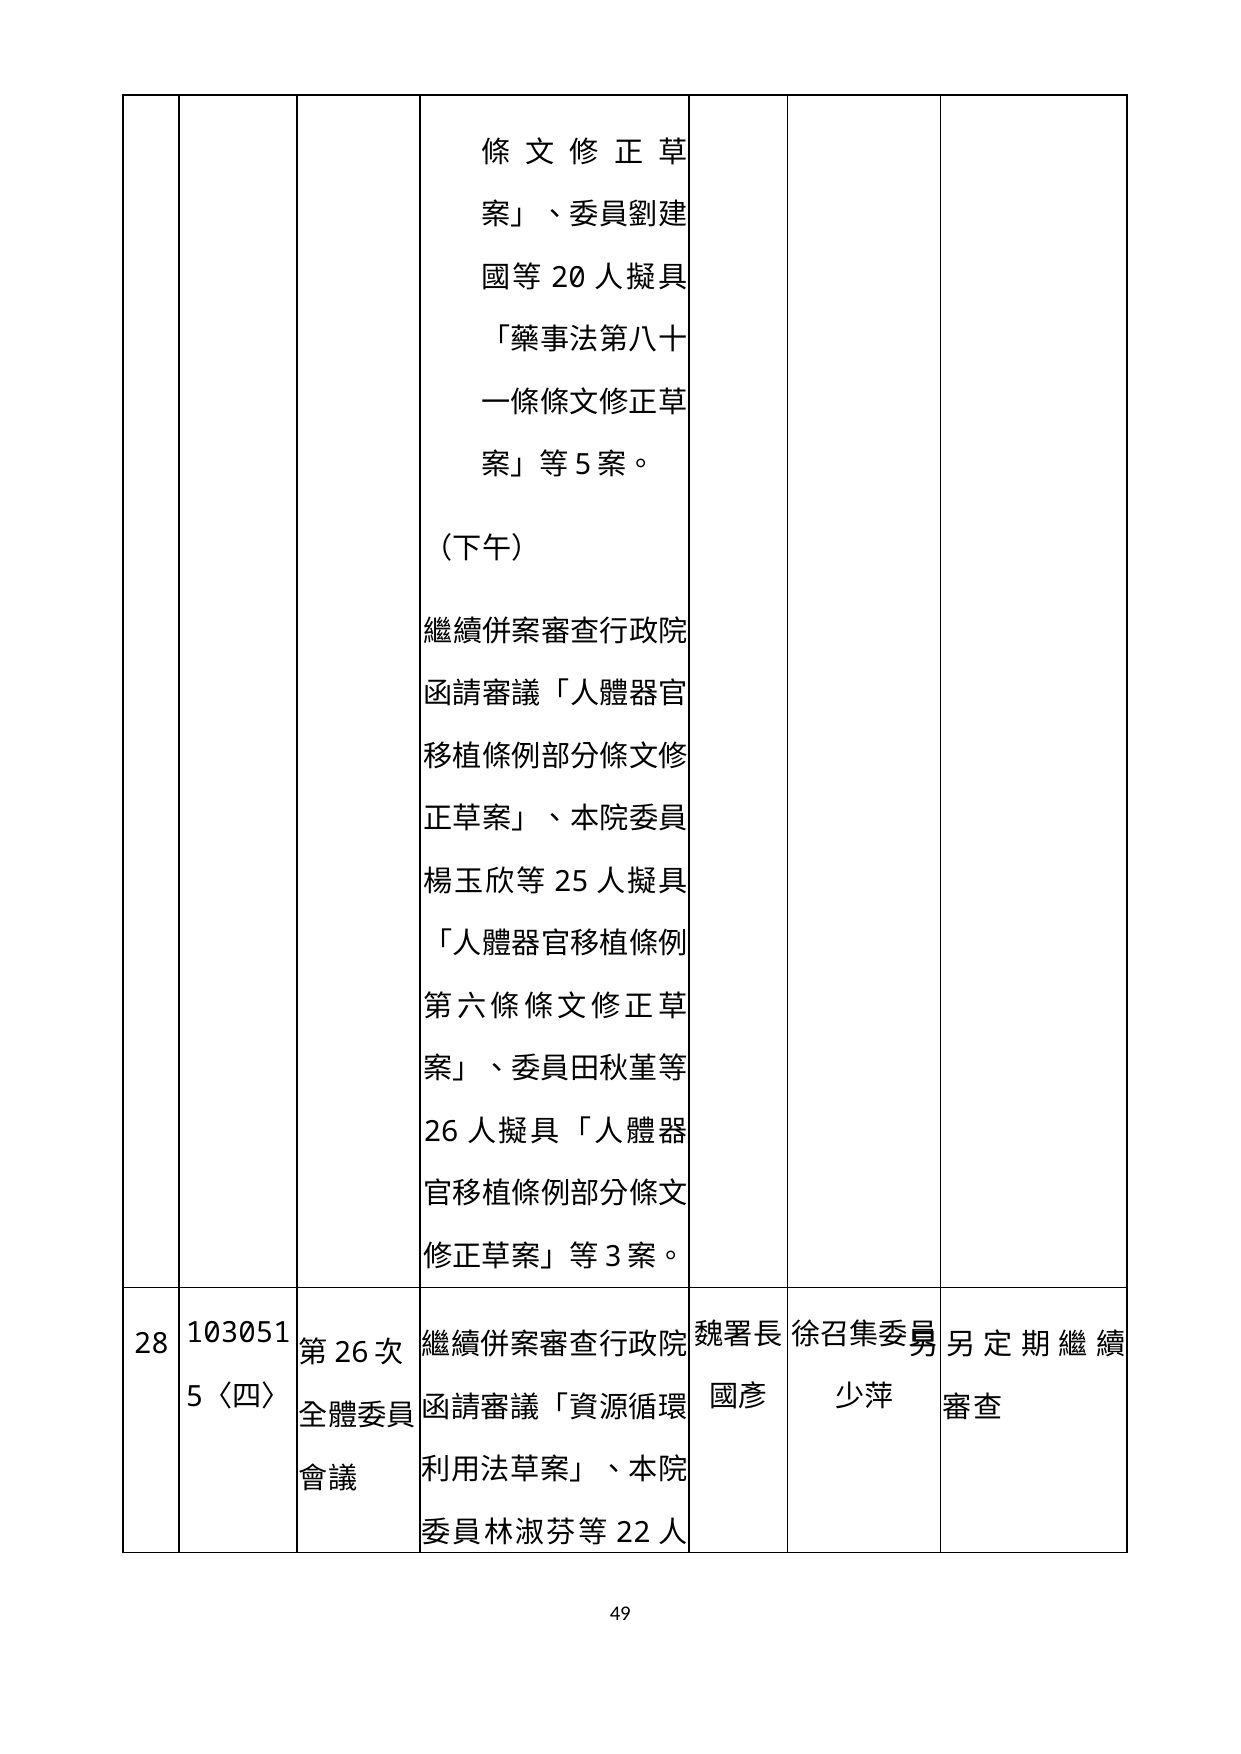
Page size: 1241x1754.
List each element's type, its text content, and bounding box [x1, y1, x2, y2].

table_cell 魏署長國彥 [690, 1288, 787, 1552]
table_cell [690, 96, 787, 1287]
table_cell [788, 96, 940, 1287]
table_cell 另另定期繼續審查 [941, 1288, 1126, 1552]
table_cell 28 [124, 1288, 178, 1552]
table_cell [124, 96, 178, 1287]
table_cell 繼續併案審查行政院函請審議「資源循環利用法草案」、本院委員林淑芬等22人 [421, 1288, 688, 1552]
table_cell [298, 96, 419, 1287]
table_cell [180, 96, 296, 1287]
table_cell 條文修正草案」、委員劉建國等20人擬具「藥事法第八十一條條文修正草案」等5案。 （下午） 繼續併案審查行政院函請審議「人體器官移植條例部分條文修正草案」、本院委員楊玉欣等25人擬具「人體器官移植條例第六條條文修正草案」、委員田秋堇等26人擬具「人體器官移植條例部分條文修正草案」等3案。 [421, 96, 688, 1287]
table_cell [941, 96, 1126, 1287]
table_cell 1030515〈四〉 [180, 1288, 296, 1552]
table_cell 第26次全體委員會議 [298, 1288, 419, 1552]
table_cell 徐召集委員少萍 [788, 1288, 940, 1552]
